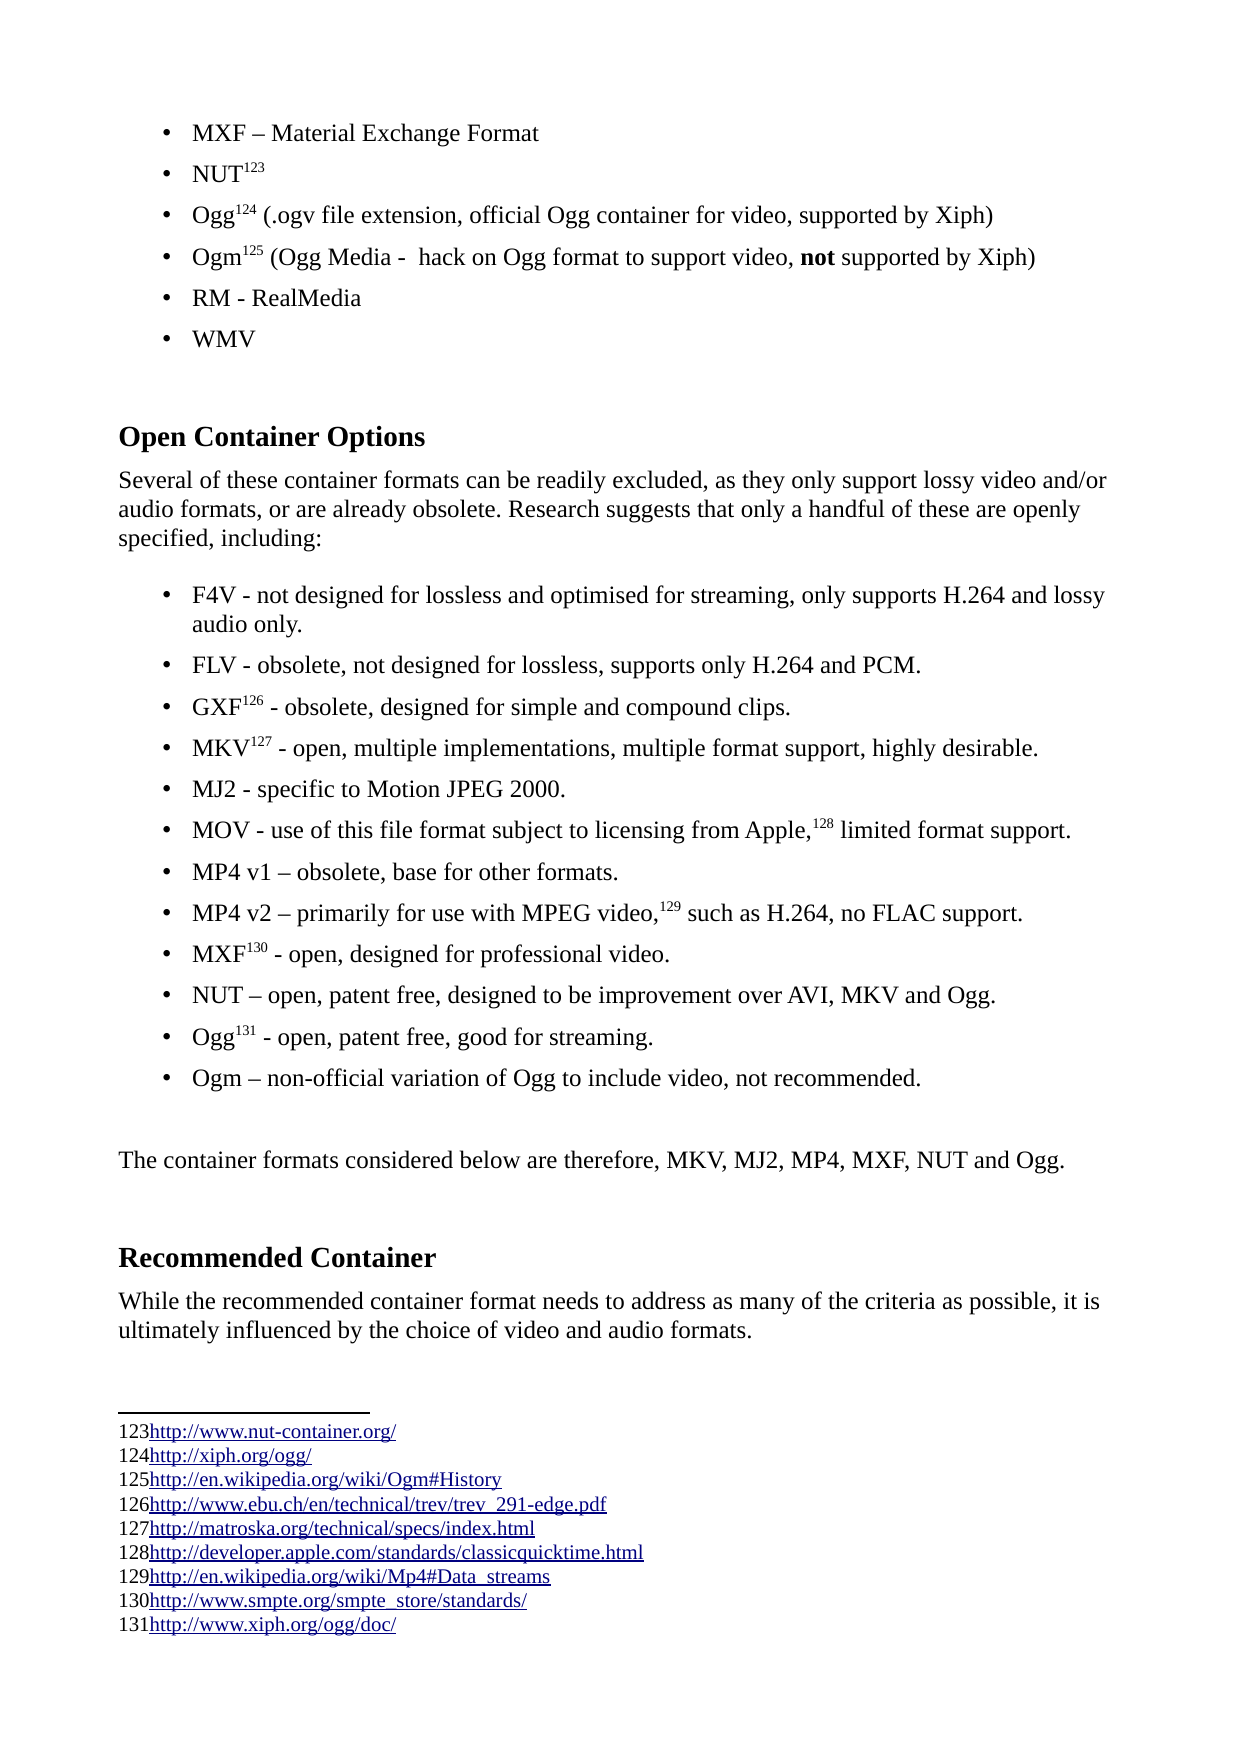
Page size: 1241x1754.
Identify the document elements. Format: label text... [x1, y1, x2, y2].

text Several of these container formats can be readily excluded, as they only support lossy video and/or audio formats, or are already obsolete. Research suggests that only a handful of these are openly specified, including: [118, 465, 1122, 552]
list MXF – Material Exchange Format [162, 118, 1122, 147]
list http://matroska.org/technical/specs/index.html [118, 1516, 1122, 1539]
list MXF - open, designed for professional video. [162, 939, 1122, 968]
list NUT [162, 159, 1122, 188]
list Ogm (Ogg Media - hack on Ogg format to support video, not supported by Xiph) [162, 242, 1122, 271]
list GXF - obsolete, designed for simple and compound clips. [162, 692, 1122, 720]
list http://www.smpte.org/smpte_store/standards/ [118, 1588, 1122, 1612]
list WMV [162, 324, 1122, 353]
list http://en.wikipedia.org/wiki/Mp4#Data_streams [118, 1564, 1122, 1588]
list RM - RealMedia [162, 283, 1122, 312]
text While the recommended container format needs to address as many of the criteria as possible, it is ultimately influenced by the choice of video and audio formats. [118, 1286, 1122, 1344]
list Ogg (.ogv file extension, official Ogg container for video, supported by Xiph) [162, 201, 1122, 229]
list http://en.wikipedia.org/wiki/Ogm#History [118, 1467, 1122, 1491]
list http://www.xiph.org/ogg/doc/ [118, 1612, 1122, 1636]
list MP4 v1 – obsolete, base for other formats. [162, 857, 1122, 885]
list MP4 v2 – primarily for use with MPEG video, such as H.264, no FLAC support. [162, 898, 1122, 927]
list NUT – open, patent free, designed to be improvement over AVI, MKV and Ogg. [162, 980, 1122, 1009]
list MOV - use of this file format subject to licensing from Apple, limited format support. [162, 815, 1122, 844]
list http://www.nut-container.org/ [118, 1419, 1122, 1443]
subtitle Open Container Options [118, 419, 1122, 453]
list MKV - open, multiple implementations, multiple format support, highly desirable. [162, 733, 1122, 762]
list http://developer.apple.com/standards/classicquicktime.html [118, 1539, 1122, 1564]
list Ogm – non-official variation of Ogg to include video, not recommended. [162, 1063, 1122, 1092]
list FLV - obsolete, not designed for lossless, supports only H.264 and PCM. [162, 650, 1122, 679]
text The container formats considered below are therefore, MKV, MJ2, MP4, MXF, NUT and Ogg. [118, 1145, 1122, 1174]
list Ogg - open, patent free, good for streaming. [162, 1022, 1122, 1050]
list http://www.ebu.ch/en/technical/trev/trev_291-edge.pdf [118, 1491, 1122, 1516]
list MJ2 - specific to Motion JPEG 2000. [162, 774, 1122, 803]
list F4V - not designed for lossless and optimised for streaming, only supports H.264 and lossy audio only. [162, 580, 1122, 638]
subtitle Recommended Container [118, 1240, 1122, 1274]
list http://xiph.org/ogg/ [118, 1443, 1122, 1467]
